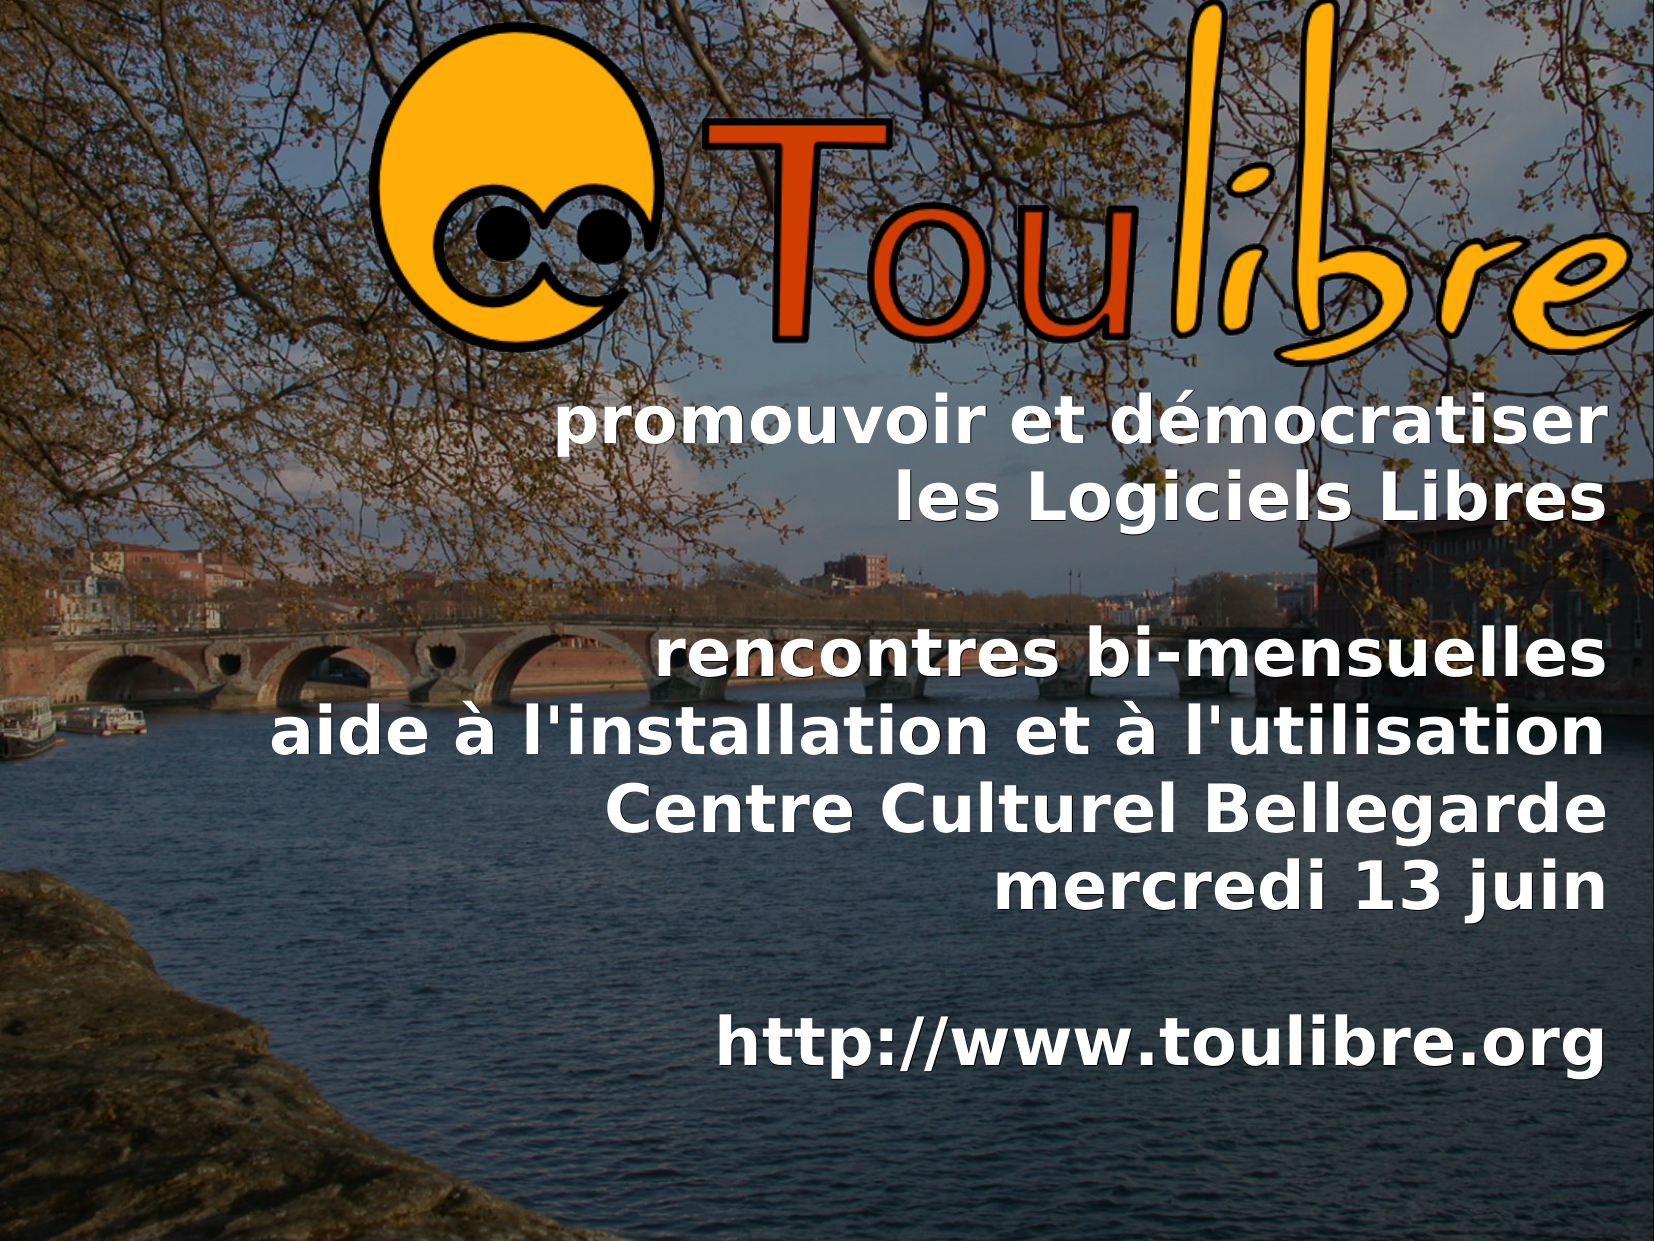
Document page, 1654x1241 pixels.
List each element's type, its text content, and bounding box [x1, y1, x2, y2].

text_box promouvoir et démocratiser les Logiciels Libres rencontres bi-mensuelles aide à l'installation et à l'utilisation Centre Culturel Bellegarde mercredi 13 juin http://www.toulibre.org [14, 199, 1625, 1089]
picture [0, 0, 1654, 1241]
